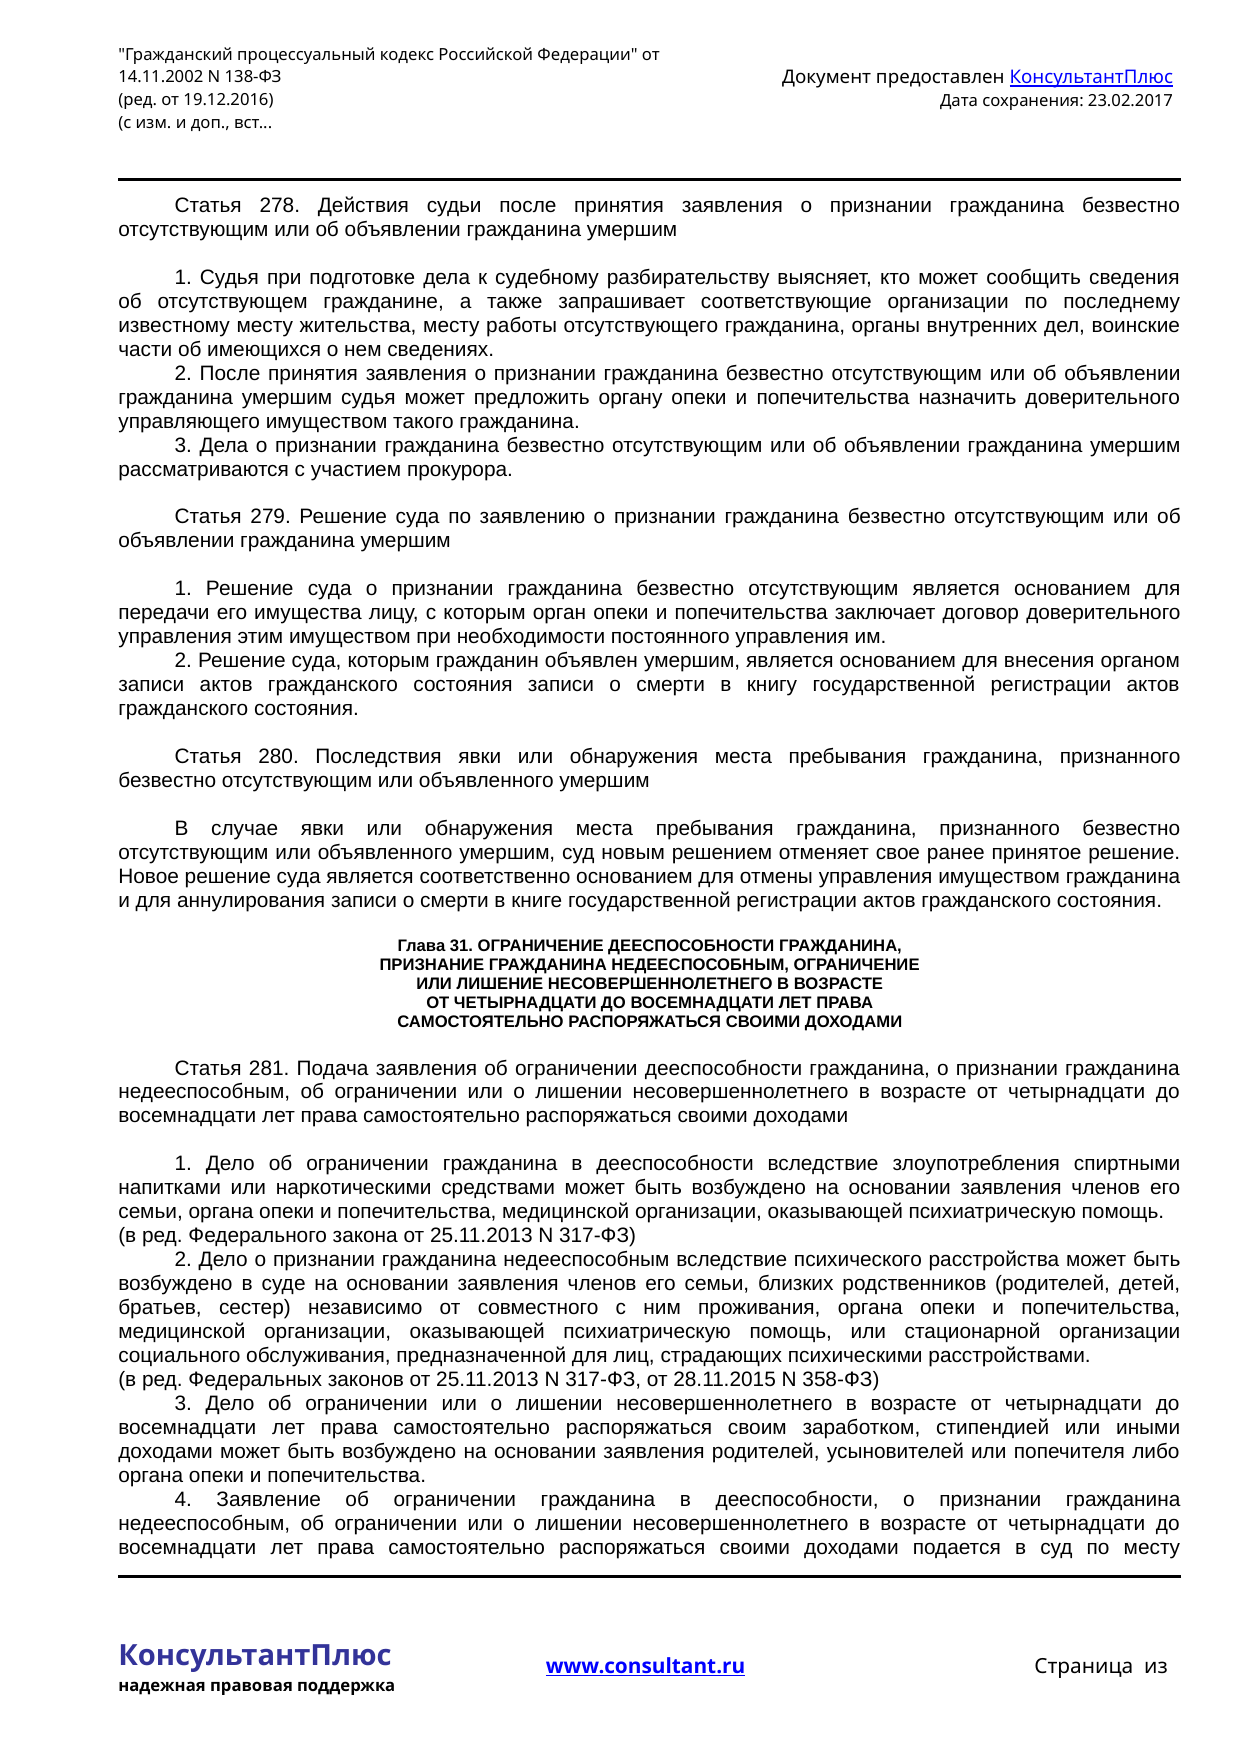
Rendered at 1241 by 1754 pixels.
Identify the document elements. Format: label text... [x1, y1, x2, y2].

subtitle Статья 278. Действия судьи после принятия заявления о признании гражданина безвестно отсутствующим или об объявлении гражданина умершим [118, 193, 1181, 241]
subtitle Статья 280. Последствия явки или обнаружения места пребывания гражданина, признанного безвестно отсутствующим или объявленного умершим [118, 744, 1181, 792]
text 2. Решение суда, которым гражданин объявлен умершим, является основанием для внесения органом записи актов гражданского состояния записи о смерти в книгу государственной регистрации актов гражданского состояния. [118, 648, 1181, 720]
text 2. После принятия заявления о признании гражданина безвестно отсутствующим или об объявлении гражданина умершим судья может предложить органу опеки и попечительства назначить доверительного управляющего имуществом такого гражданина. [118, 361, 1181, 432]
title ИЛИ ЛИШЕНИЕ НЕСОВЕРШЕННОЛЕТНЕГО В ВОЗРАСТЕ [118, 974, 1181, 993]
text 2. Дело о признании гражданина недееспособным вследствие психического расстройства может быть возбуждено в суде на основании заявления членов его семьи, близких родственников (родителей, детей, братьев, сестер) независимо от совместного с ним проживания, органа опеки и попечительства, медицинской организации, оказывающей психиатрическую помощь, или стационарной организации социального обслуживания, предназначенной для лиц, страдающих психическими расстройствами. [118, 1247, 1181, 1367]
title ОТ ЧЕТЫРНАДЦАТИ ДО ВОСЕМНАДЦАТИ ЛЕТ ПРАВА [118, 993, 1181, 1012]
text 3. Дело об ограничении или о лишении несовершеннолетнего в возрасте от четырнадцати до восемнадцати лет права самостоятельно распоряжаться своим заработком, стипендией или иными доходами может быть возбуждено на основании заявления родителей, усыновителей или попечителя либо органа опеки и попечительства. [118, 1391, 1181, 1487]
text 3. Дела о признании гражданина безвестно отсутствующим или об объявлении гражданина умершим рассматриваются с участием прокурора. [118, 432, 1181, 480]
title ПРИЗНАНИЕ ГРАЖДАНИНА НЕДЕЕСПОСОБНЫМ, ОГРАНИЧЕНИЕ [118, 955, 1181, 974]
text (в ред. Федеральных законов от 25.11.2013 N 317-ФЗ, от 28.11.2015 N 358-ФЗ) [118, 1367, 1181, 1391]
text 1. Дело об ограничении гражданина в дееспособности вследствие злоупотребления спиртными напитками или наркотическими средствами может быть возбуждено на основании заявления членов его семьи, органа опеки и попечительства, медицинской организации, оказывающей психиатрическую помощь. [118, 1151, 1181, 1223]
text 1. Судья при подготовке дела к судебному разбирательству выясняет, кто может сообщить сведения об отсутствующем гражданине, а также запрашивает соответствующие организации по последнему известному месту жительства, месту работы отсутствующего гражданина, органы внутренних дел, воинские части об имеющихся о нем сведениях. [118, 265, 1181, 361]
title САМОСТОЯТЕЛЬНО РАСПОРЯЖАТЬСЯ СВОИМИ ДОХОДАМИ [118, 1012, 1181, 1031]
subtitle Статья 281. Подача заявления об ограничении дееспособности гражданина, о признании гражданина недееспособным, об ограничении или о лишении несовершеннолетнего в возрасте от четырнадцати до восемнадцати лет права самостоятельно распоряжаться своими доходами [118, 1055, 1181, 1127]
text 1. Решение суда о признании гражданина безвестно отсутствующим является основанием для передачи его имущества лицу, с которым орган опеки и попечительства заключает договор доверительного управления этим имуществом при необходимости постоянного управления им. [118, 576, 1181, 648]
subtitle Статья 279. Решение суда по заявлению о признании гражданина безвестно отсутствующим или об объявлении гражданина умершим [118, 504, 1181, 552]
text В случае явки или обнаружения места пребывания гражданина, признанного безвестно отсутствующим или объявленного умершим, суд новым решением отменяет свое ранее принятое решение. Новое решение суда является соответственно основанием для отмены управления имуществом гражданина и для аннулирования записи о смерти в книге государственной регистрации актов гражданского состояния. [118, 816, 1181, 912]
text 4. Заявление об ограничении гражданина в дееспособности, о признании гражданина недееспособным, об ограничении или о лишении несовершеннолетнего в возрасте от четырнадцати до восемнадцати лет права самостоятельно распоряжаться своими доходами подается в суд по месту [118, 1487, 1181, 1558]
title Глава 31. ОГРАНИЧЕНИЕ ДЕЕСПОСОБНОСТИ ГРАЖДАНИНА, [118, 936, 1181, 955]
text (в ред. Федерального закона от 25.11.2013 N 317-ФЗ) [118, 1223, 1181, 1247]
